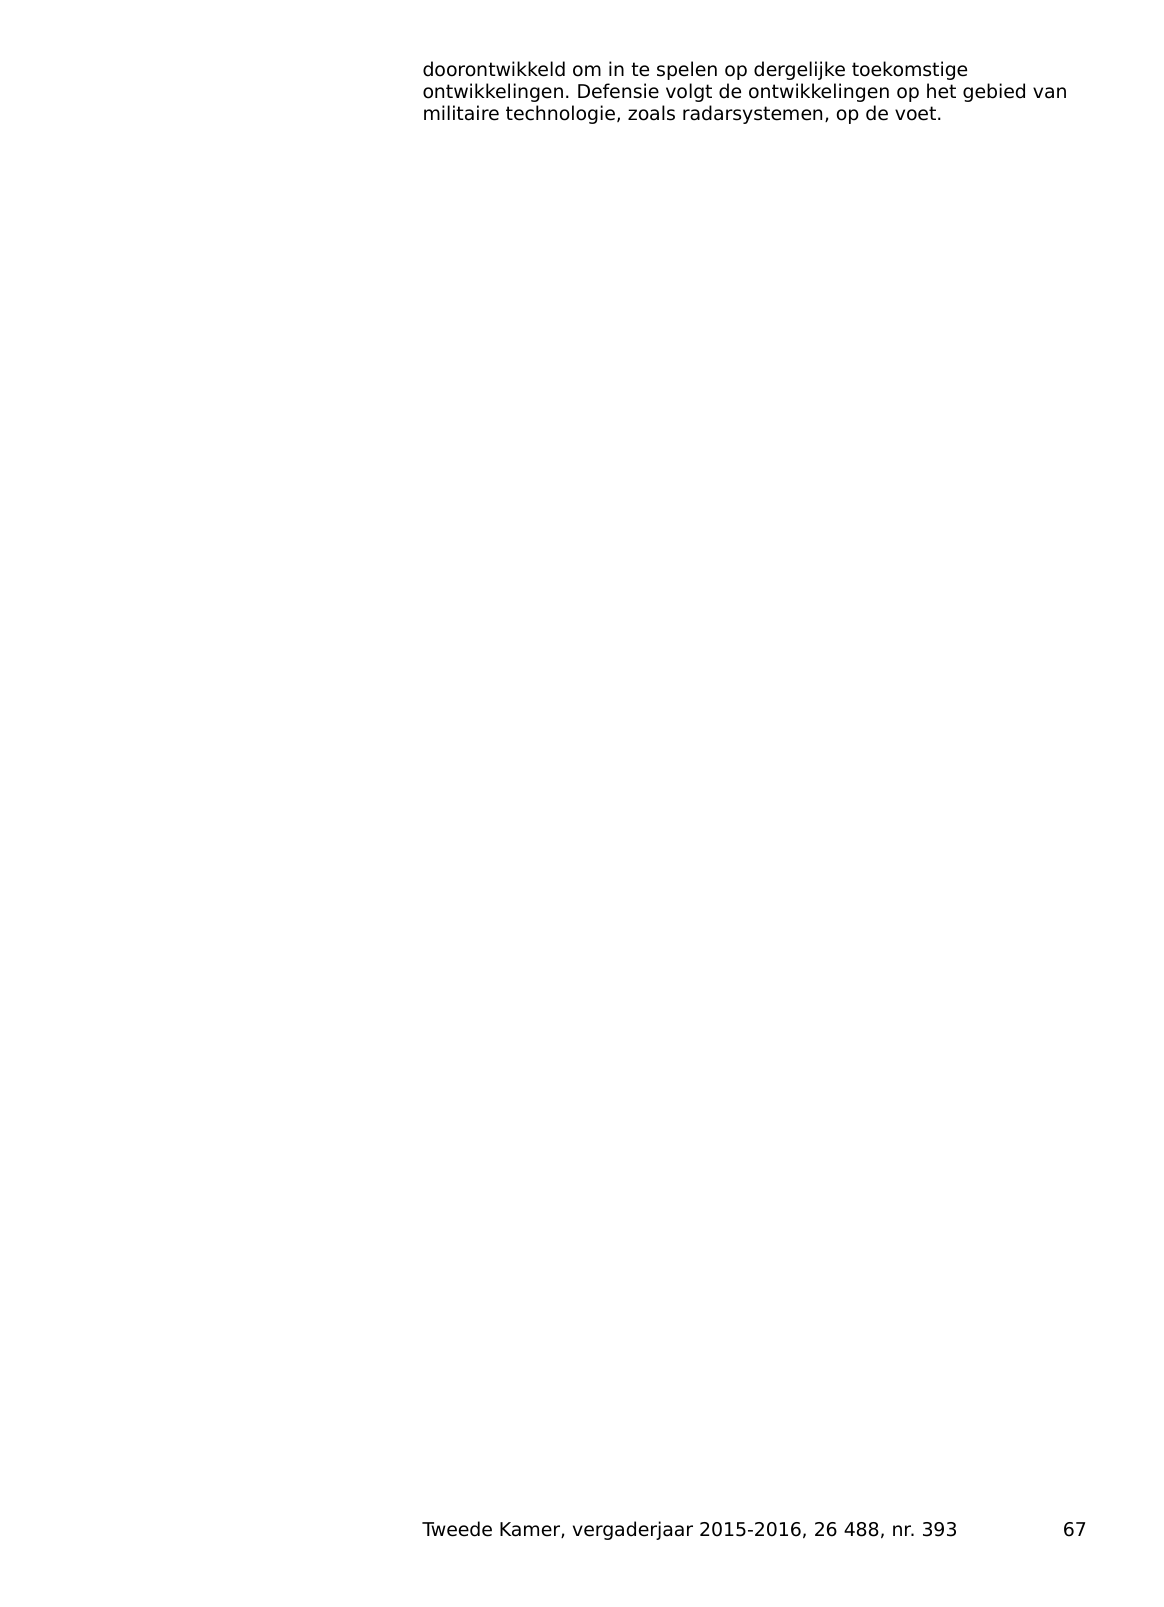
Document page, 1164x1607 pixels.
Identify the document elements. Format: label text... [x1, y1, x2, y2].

text doorontwikkeld om in te spelen op dergelijke toekomstige ontwikkelingen. Defensie volgt de ontwikkelingen op het gebied van militaire technologie, zoals radarsystemen, op de voet. [422, 59, 1087, 125]
